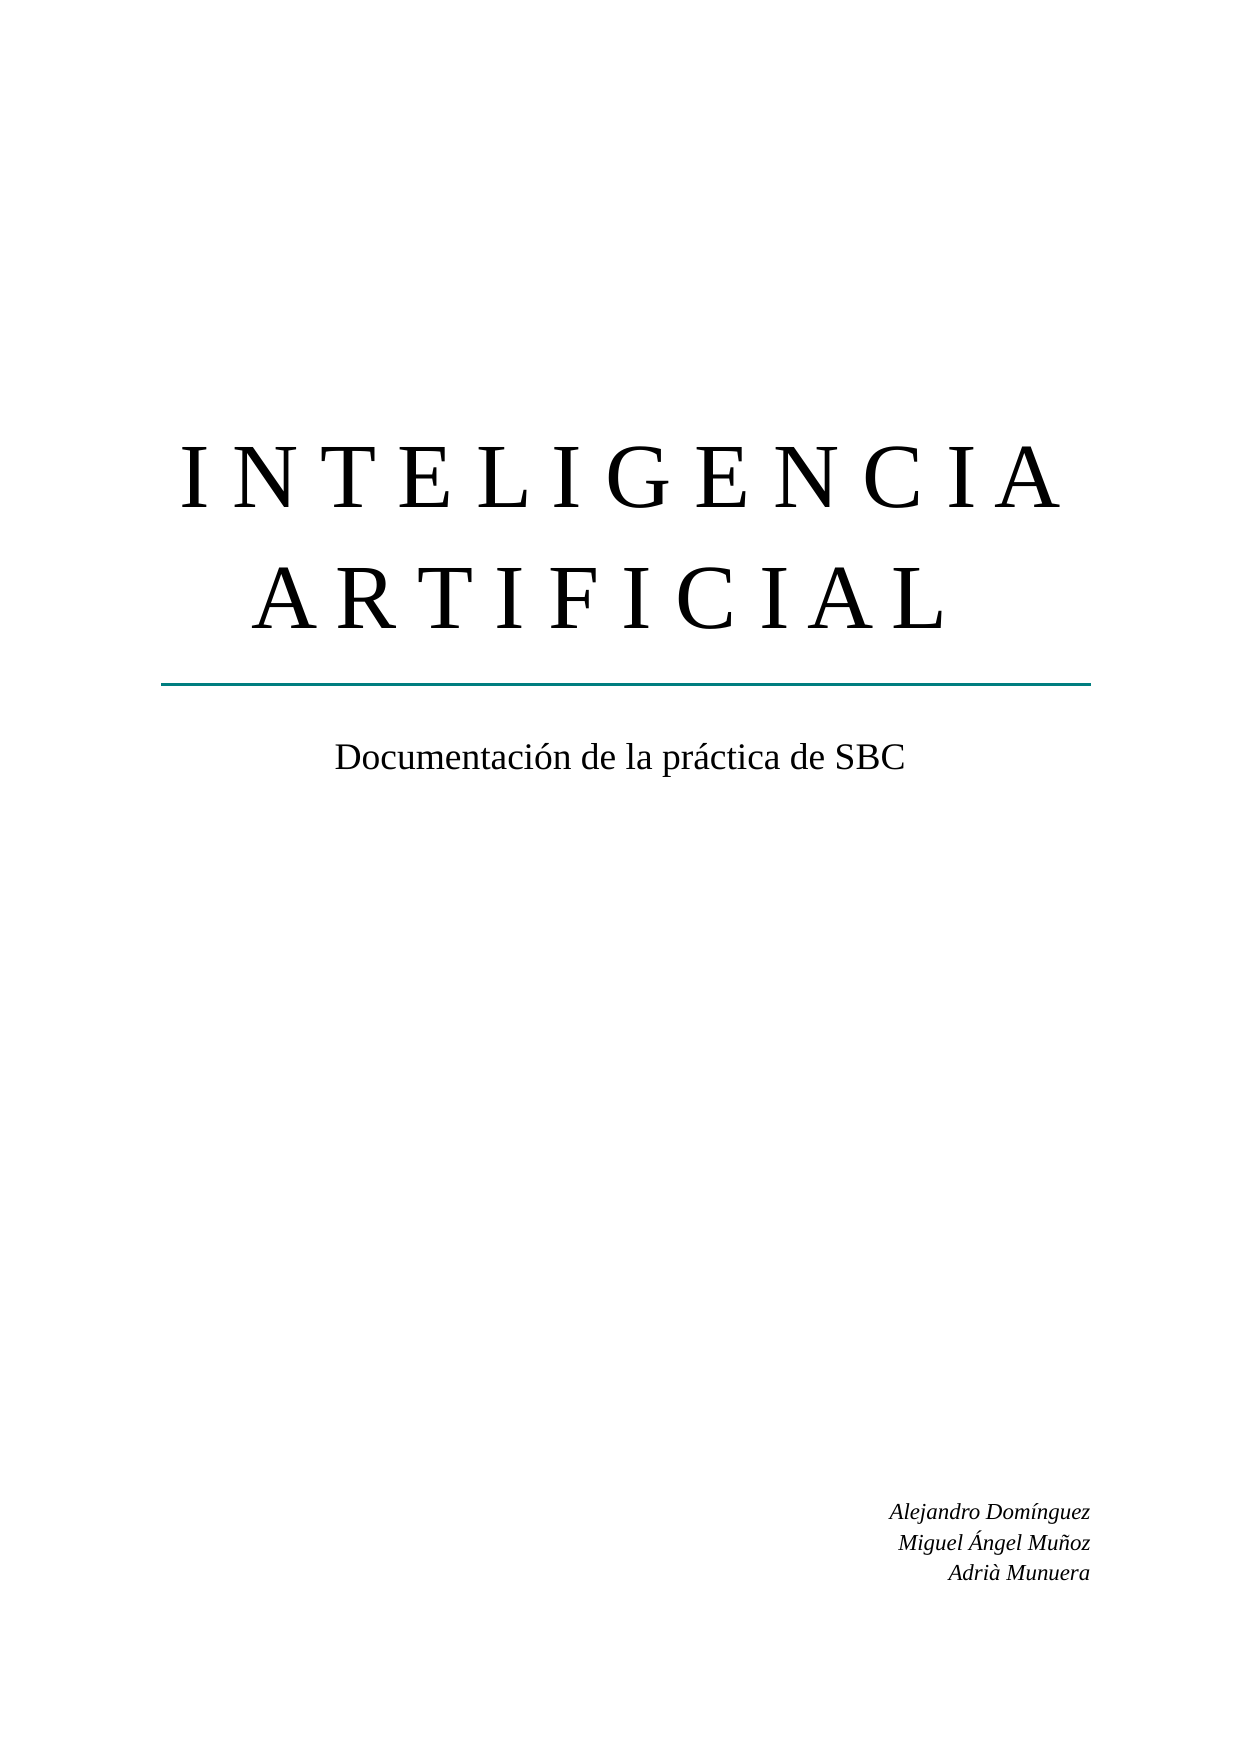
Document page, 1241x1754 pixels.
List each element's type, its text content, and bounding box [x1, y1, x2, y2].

text Adrià Munuera [150, 1559, 1090, 1585]
text I N T E L I G E N C I A [150, 422, 1090, 527]
text Alejandro Domínguez [150, 1498, 1090, 1525]
text Documentación de la práctica de SBC [150, 735, 1090, 778]
text Miguel Ángel Muñoz [150, 1529, 1090, 1555]
text A R T I F I C I A L [150, 543, 1090, 648]
